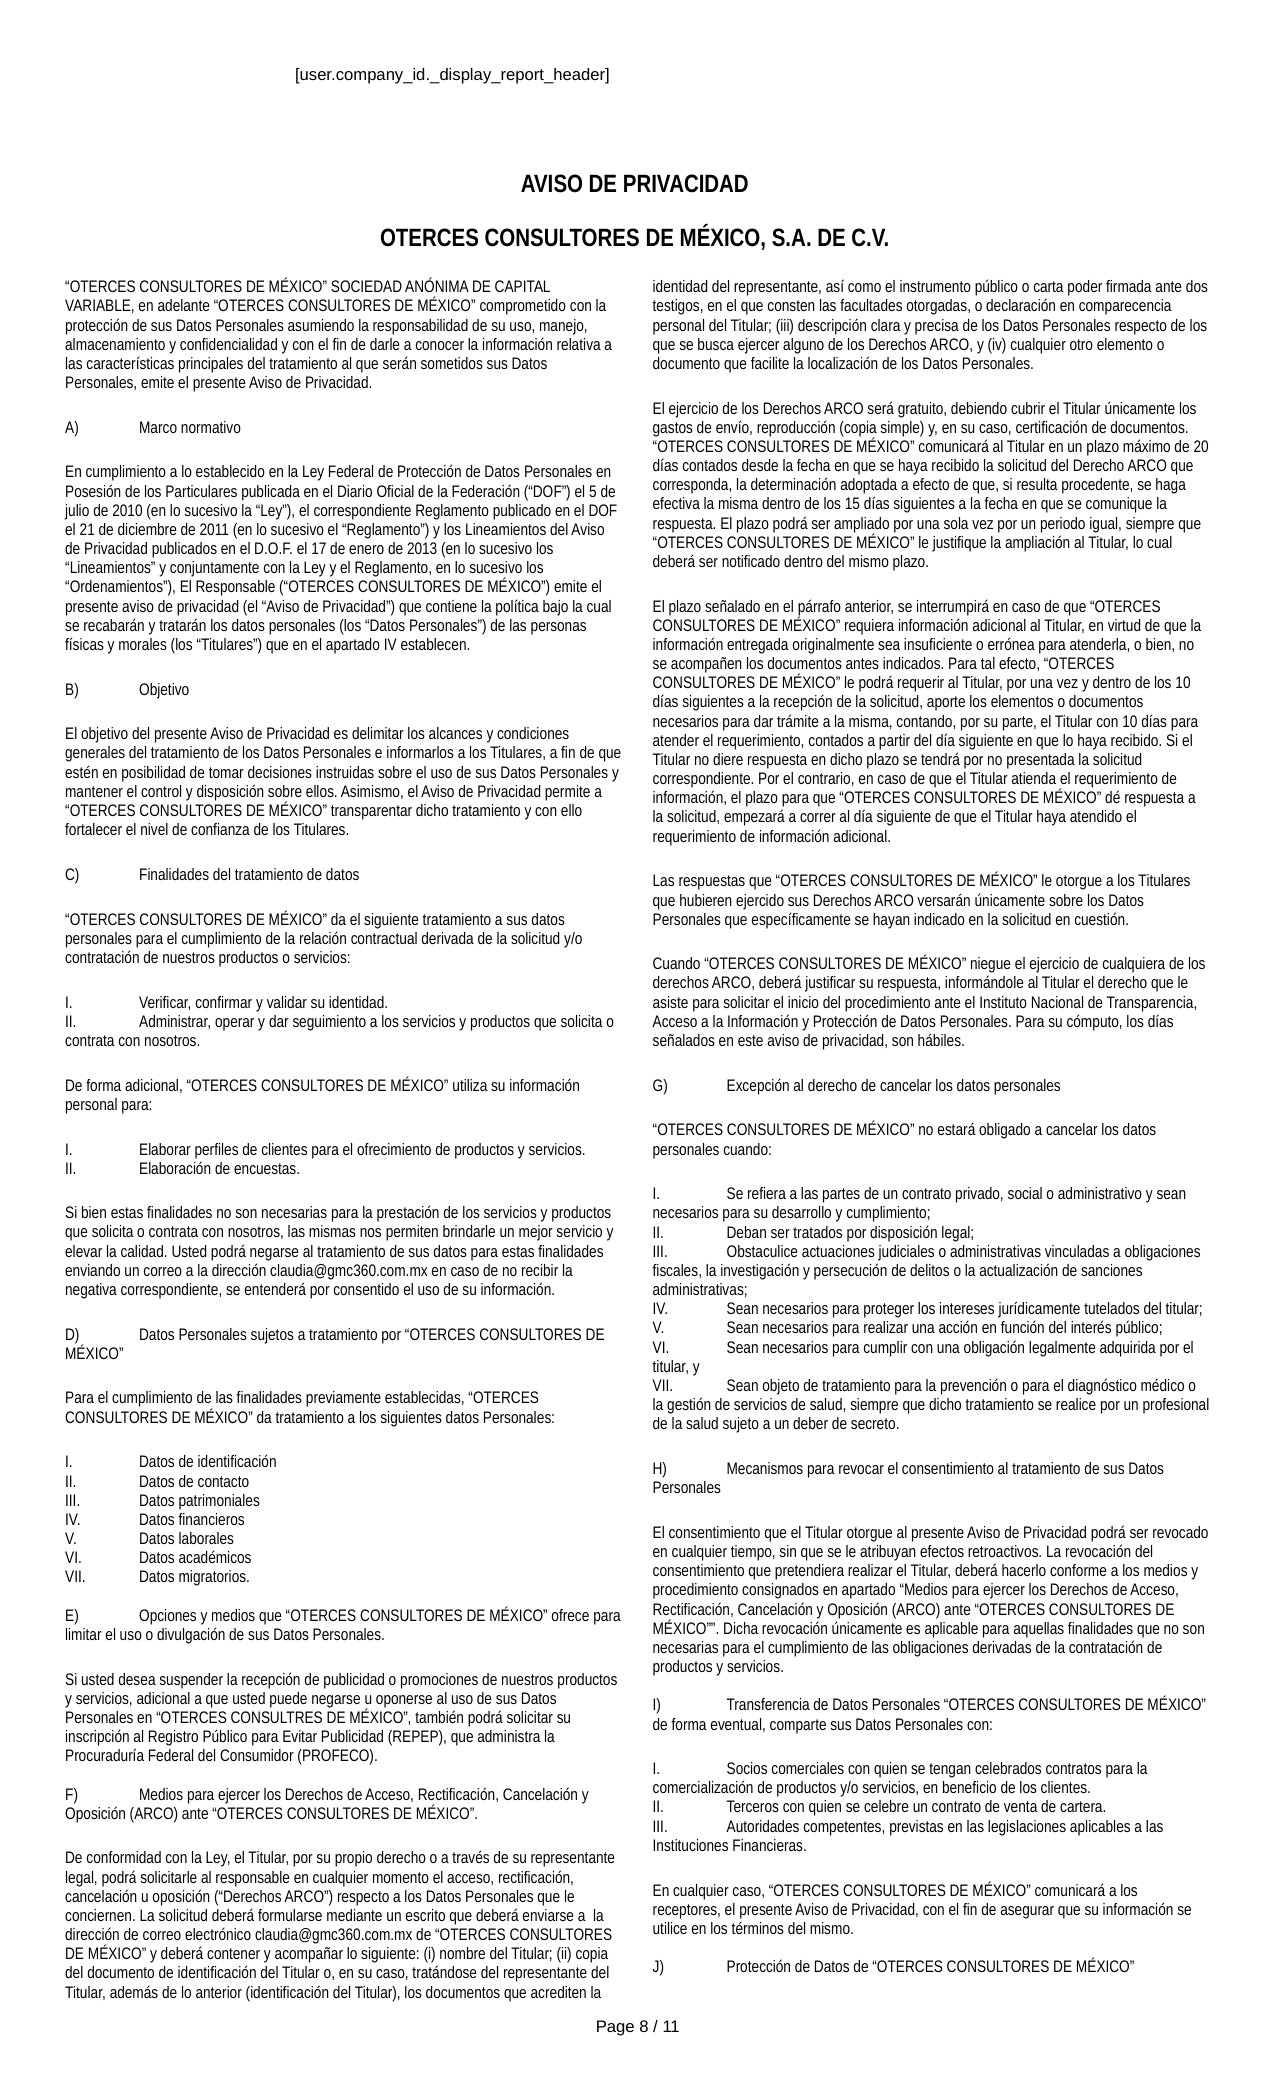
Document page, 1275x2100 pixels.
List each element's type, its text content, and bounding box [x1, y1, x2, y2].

text “OTERCES CONSULTORES DE MÉXICO” no estará obligado a cancelar los datos personales cuando: [652, 1120, 1210, 1158]
text G) Excepción al derecho de cancelar los datos personales [652, 1076, 1210, 1095]
text II. Datos de contacto [65, 1471, 622, 1491]
text “OTERCES CONSULTORES DE MÉXICO” da el siguiente tratamiento a sus datos personales para el cumplimiento de la relación contractual derivada de la solicitud y/o contratación de nuestros productos o servicios: [65, 909, 622, 967]
text AVISO DE PRIVACIDAD [65, 169, 1210, 197]
text VI. Datos académicos [65, 1548, 622, 1567]
text El plazo señalado en el párrafo anterior, se interrumpirá en caso de que “OTERCES CONSULTORES DE MÉXICO” requiera información adicional al Titular, en virtud de que la información entregada originalmente sea insuficiente o errónea para atenderla, o bien, no se acompañen los documentos antes indicados. Para tal efecto, “OTERCES CONSULTORES DE MÉXICO” le podrá requerir al Titular, por una vez y dentro de los 10 días siguientes a la recepción de la solicitud, aporte los elementos o documentos necesarios para dar trámite a la misma, contando, por su parte, el Titular con 10 días para atender el requerimiento, contados a partir del día siguiente en que lo haya recibido. Si el Titular no diere respuesta en dicho plazo se tendrá por no presentada la solicitud correspondiente. Por el contrario, en caso de que el Titular atienda el requerimiento de información, el plazo para que “OTERCES CONSULTORES DE MÉXICO” dé respuesta a la solicitud, empezará a correr al día siguiente de que el Titular haya atendido el requerimiento de información adicional. [652, 596, 1210, 846]
text identidad del representante, así como el instrumento público o carta poder firmada ante dos testigos, en el que consten las facultades otorgadas, o declaración en comparecencia personal del Titular; (iii) descripción clara y precisa de los Datos Personales respecto de los que se busca ejercer alguno de los Derechos ARCO, y (iv) cualquier otro elemento o documento que facilite la localización de los Datos Personales. [652, 277, 1210, 373]
text “OTERCES CONSULTORES DE MÉXICO” SOCIEDAD ANÓNIMA DE CAPITAL VARIABLE, en adelante “OTERCES CONSULTORES DE MÉXICO” comprometido con la protección de sus Datos Personales asumiendo la responsabilidad de su uso, manejo, almacenamiento y confidencialidad y con el fin de darle a conocer la información relativa a las características principales del tratamiento al que serán sometidos sus Datos Personales, emite el presente Aviso de Privacidad. [65, 277, 622, 392]
text Si usted desea suspender la recepción de publicidad o promociones de nuestros productos y servicios, adicional a que usted puede negarse u oponerse al uso de sus Datos Personales en “OTERCES CONSULTRES DE MÉXICO”, también podrá solicitar su inscripción al Registro Público para Evitar Publicidad (REPEP), que administra la Procuraduría Federal del Consumidor (PROFECO). [65, 1669, 622, 1765]
text I. Socios comerciales con quien se tengan celebrados contratos para la comercialización de productos y/o servicios, en beneficio de los clientes. [652, 1759, 1210, 1797]
text II. Terceros con quien se celebre un contrato de venta de cartera. [652, 1797, 1210, 1816]
text De forma adicional, “OTERCES CONSULTORES DE MÉXICO” utiliza su información personal para: [65, 1075, 622, 1114]
text El objetivo del presente Aviso de Privacidad es delimitar los alcances y condiciones generales del tratamiento de los Datos Personales e informarlos a los Titulares, a fin de que estén en posibilidad de tomar decisiones instruidas sobre el uso de sus Datos Personales y mantener el control y disposición sobre ellos. Asimismo, el Aviso de Privacidad permite a “OTERCES CONSULTORES DE MÉXICO” transparentar dicho tratamiento y con ello fortalecer el nivel de confianza de los Titulares. [65, 724, 622, 839]
text A) Marco normativo [65, 418, 622, 437]
text V. Sean necesarios para realizar una acción en función del interés público; [652, 1318, 1210, 1337]
text El consentimiento que el Titular otorgue al presente Aviso de Privacidad podrá ser revocado en cualquier tiempo, sin que se le atribuyan efectos retroactivos. La revocación del consentimiento que pretendiera realizar el Titular, deberá hacerlo conforme a los medios y procedimiento consignados en apartado “Medios para ejercer los Derechos de Acceso, Rectificación, Cancelación y Oposición (ARCO) ante “OTERCES CONSULTORES DE MÉXICO””. Dicha revocación únicamente es aplicable para aquellas finalidades que no son necesarias para el cumplimiento de las obligaciones derivadas de la contratación de productos y servicios. [652, 1523, 1210, 1676]
text I) Transferencia de Datos Personales “OTERCES CONSULTORES DE MÉXICO” de forma eventual, comparte sus Datos Personales con: [652, 1695, 1210, 1733]
text II. Administrar, operar y dar seguimiento a los servicios y productos que solicita o contrata con nosotros. [65, 1012, 622, 1050]
text Las respuestas que “OTERCES CONSULTORES DE MÉXICO” le otorgue a los Titulares que hubieren ejercido sus Derechos ARCO versarán únicamente sobre los Datos Personales que específicamente se hayan indicado en la solicitud en cuestión. [652, 871, 1210, 929]
text II. Deban ser tratados por disposición legal; [652, 1222, 1210, 1242]
text III. Obstaculice actuaciones judiciales o administrativas vinculadas a obligaciones fiscales, la investigación y persecución de delitos o la actualización de sanciones administrativas; [652, 1242, 1210, 1299]
text I. Datos de identificación [65, 1452, 622, 1471]
text E) Opciones y medios que “OTERCES CONSULTORES DE MÉXICO” ofrece para limitar el uso o divulgación de sus Datos Personales. [65, 1606, 622, 1644]
text En cumplimiento a lo establecido en la Ley Federal de Protección de Datos Personales en Posesión de los Particulares publicada en el Diario Oficial de la Federación (“DOF”) el 5 de julio de 2010 (en lo sucesivo la “Ley”), el correspondiente Reglamento publicado en el DOF el 21 de diciembre de 2011 (en lo sucesivo el “Reglamento”) y los Lineamientos del Aviso de Privacidad publicados en el D.O.F. el 17 de enero de 2013 (en lo sucesivo los “Lineamientos” y conjuntamente con la Ley y el Reglamento, en lo sucesivo los “Ordenamientos”), El Responsable (“OTERCES CONSULTORES DE MÉXICO”) emite el presente aviso de privacidad (el “Aviso de Privacidad”) que contiene la política bajo la cual se recabarán y tratarán los datos personales (los “Datos Personales”) de las personas físicas y morales (los “Titulares”) que en el apartado IV establecen. [65, 462, 622, 654]
text III. Datos patrimoniales [65, 1491, 622, 1510]
text I. Se refiera a las partes de un contrato privado, social o administrativo y sean necesarios para su desarrollo y cumplimiento; [652, 1184, 1210, 1222]
text B) Objetivo [65, 679, 622, 699]
text C) Finalidades del tratamiento de datos [65, 865, 622, 884]
text V. Datos laborales [65, 1529, 622, 1548]
text De conformidad con la Ley, el Titular, por su propio derecho o a través de su representante legal, podrá solicitarle al responsable en cualquier momento el acceso, rectificación, cancelación u oposición (“Derechos ARCO”) respecto a los Datos Personales que le conciernen. La solicitud deberá formularse mediante un escrito que deberá enviarse a la dirección de correo electrónico claudia@gmc360.com.mx de “OTERCES CONSULTORES DE MÉXICO” y deberá contener y acompañar lo siguiente: (i) nombre del Titular; (ii) copia del documento de identificación del Titular o, en su caso, tratándose del representante del Titular, además de lo anterior (identificación del Titular), los documentos que acrediten la [65, 1848, 622, 2002]
text En cualquier caso, “OTERCES CONSULTORES DE MÉXICO” comunicará a los receptores, el presente Aviso de Privacidad, con el fin de asegurar que su información se utilice en los términos del mismo. [652, 1880, 1210, 1938]
text III. Autoridades competentes, previstas en las legislaciones aplicables a las Instituciones Financieras. [652, 1816, 1210, 1855]
text OTERCES CONSULTORES DE MÉXICO, S.A. DE C.V. [65, 223, 1210, 252]
text Si bien estas finalidades no son necesarias para la prestación de los servicios y productos que solicita o contrata con nosotros, las mismas nos permiten brindarle un mejor servicio y elevar la calidad. Usted podrá negarse al tratamiento de sus datos para estas finalidades enviando un correo a la dirección claudia@gmc360.com.mx en caso de no recibir la negativa correspondiente, se entenderá por consentido el uso de su información. [65, 1203, 622, 1299]
text IV. Datos financieros [65, 1510, 622, 1529]
text VI. Sean necesarios para cumplir con una obligación legalmente adquirida por el titular, y [652, 1337, 1210, 1376]
text Cuando “OTERCES CONSULTORES DE MÉXICO” niegue el ejercicio de cualquiera de los derechos ARCO, deberá justificar su respuesta, informándole al Titular el derecho que le asiste para solicitar el inicio del procedimiento ante el Instituto Nacional de Transparencia, Acceso a la Información y Protección de Datos Personales. Para su cómputo, los días señalados en este aviso de privacidad, son hábiles. [652, 954, 1210, 1050]
text El ejercicio de los Derechos ARCO será gratuito, debiendo cubrir el Titular únicamente los gastos de envío, reproducción (copia simple) y, en su caso, certificación de documentos. “OTERCES CONSULTORES DE MÉXICO” comunicará al Titular en un plazo máximo de 20 días contados desde la fecha en que se haya recibido la solicitud del Derecho ARCO que corresponda, la determinación adoptada a efecto de que, si resulta procedente, se haga efectiva la misma dentro de los 15 días siguientes a la fecha en que se comunique la respuesta. El plazo podrá ser ampliado por una sola vez por un periodo igual, siempre que “OTERCES CONSULTORES DE MÉXICO” le justifique la ampliación al Titular, lo cual deberá ser notificado dentro del mismo plazo. [652, 398, 1210, 571]
text D) Datos Personales sujetos a tratamiento por “OTERCES CONSULTORES DE MÉXICO” [65, 1324, 622, 1363]
text VII. Sean objeto de tratamiento para la prevención o para el diagnóstico médico o la gestión de servicios de salud, siempre que dicho tratamiento se realice por un profesional de la salud sujeto a un deber de secreto. [652, 1376, 1210, 1433]
text I. Verificar, confirmar y validar su identidad. [65, 992, 622, 1012]
text IV. Sean necesarios para proteger los intereses jurídicamente tutelados del titular; [652, 1299, 1210, 1318]
text J) Protección de Datos de “OTERCES CONSULTORES DE MÉXICO” [652, 1957, 1210, 1976]
text II. Elaboración de encuestas. [65, 1158, 622, 1178]
text I. Elaborar perfiles de clientes para el ofrecimiento de productos y servicios. [65, 1139, 622, 1158]
text Para el cumplimiento de las finalidades previamente establecidas, “OTERCES CONSULTORES DE MÉXICO” da tratamiento a los siguientes datos Personales: [65, 1388, 622, 1427]
text VII. Datos migratorios. [65, 1567, 622, 1586]
text H) Mecanismos para revocar el consentimiento al tratamiento de sus Datos Personales [652, 1459, 1210, 1497]
text F) Medios para ejercer los Derechos de Acceso, Rectificación, Cancelación y Oposición (ARCO) ante “OTERCES CONSULTORES DE MÉXICO”. [65, 1784, 622, 1823]
